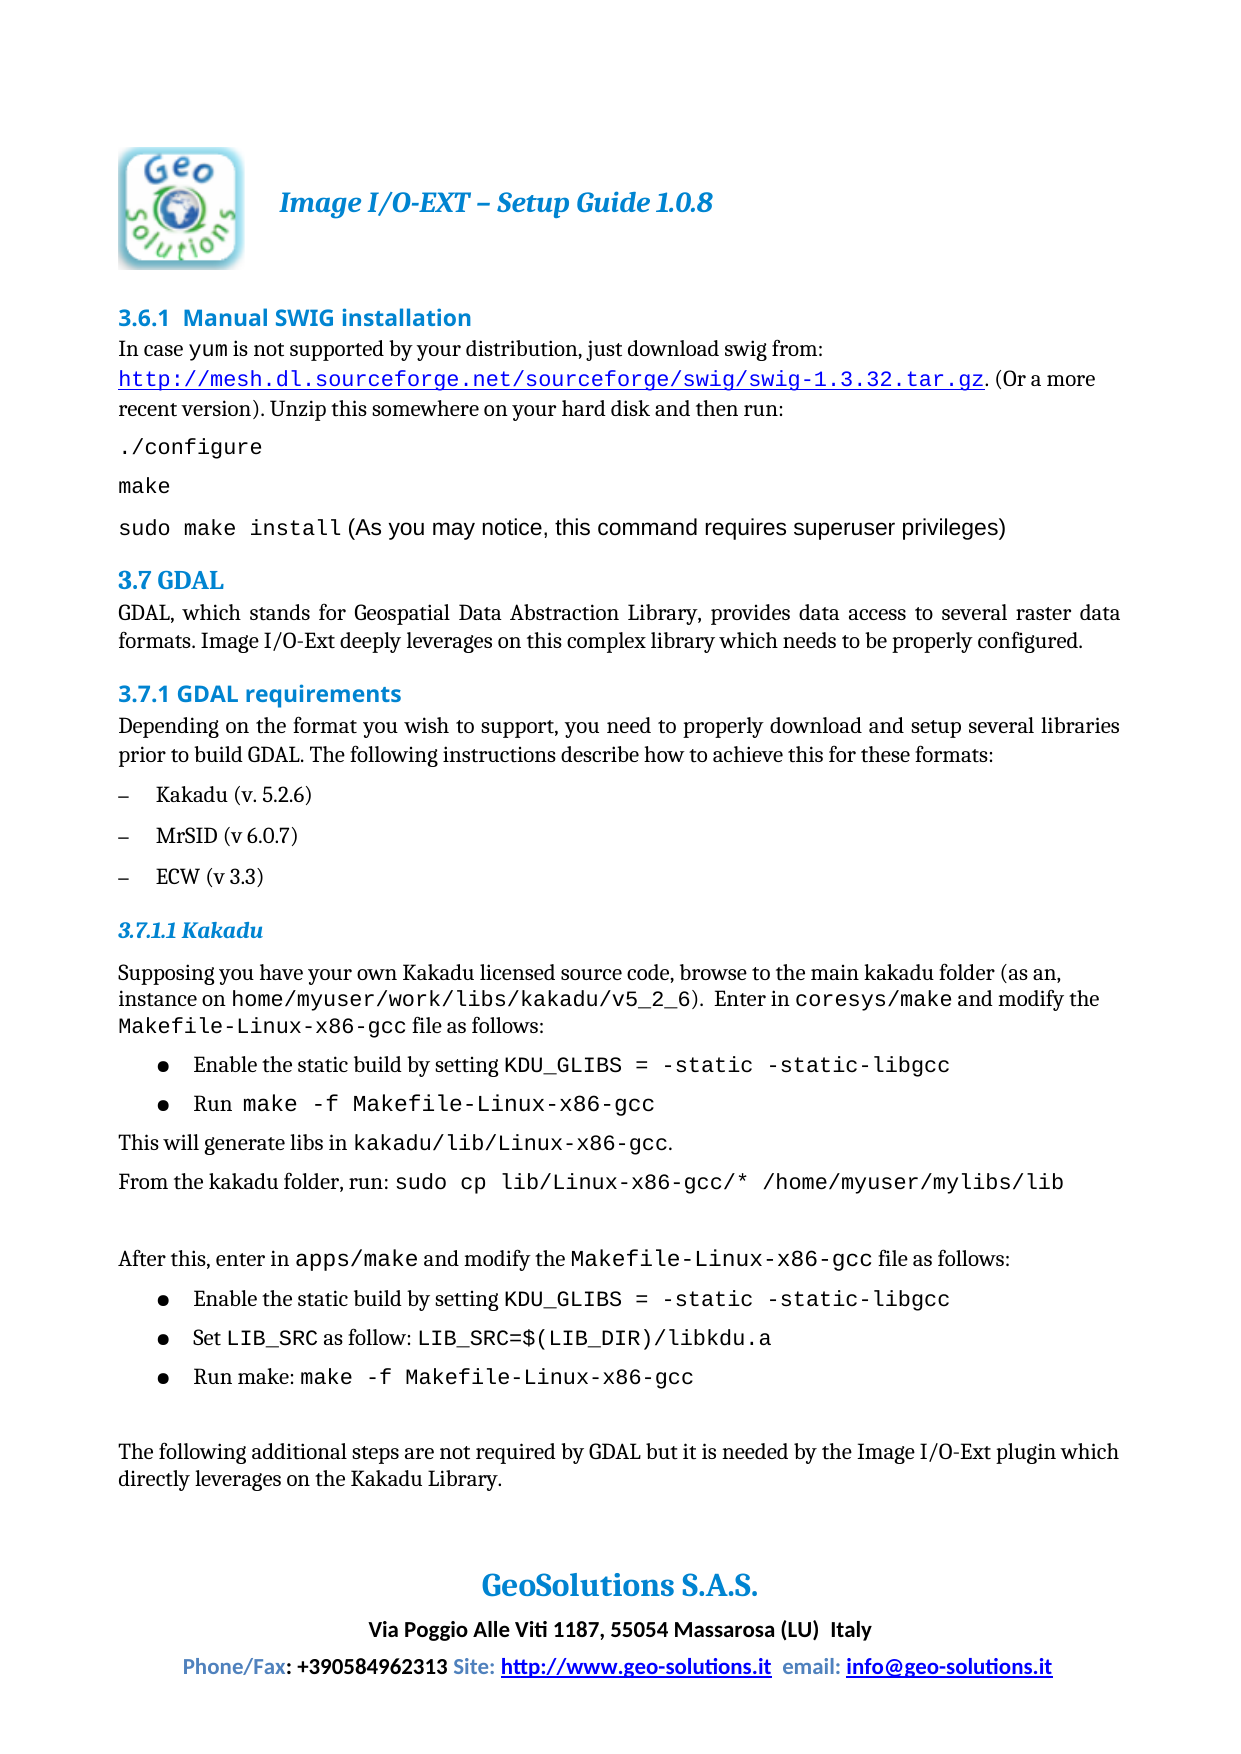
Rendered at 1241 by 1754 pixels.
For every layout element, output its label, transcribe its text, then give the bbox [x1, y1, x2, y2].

text This will generate libs in kakadu/lib/Linux-x86-gcc. [118, 1130, 1122, 1157]
picture [118, 147, 245, 270]
list Enable the static build by setting KDU_GLIBS = -static -static-libgcc [156, 1052, 1122, 1079]
list MrSID (v 6.0.7) [118, 823, 1122, 849]
list Kakadu (v. 5.2.6) [118, 782, 1122, 808]
text The following additional steps are not required by GDAL but it is needed by the Image I/O-Ext plugin which directly leverages on the Kakadu Library. [118, 1439, 1122, 1492]
text sudo make install (As you may notice, this command requires superuser privileges) [118, 514, 1122, 542]
text make [118, 475, 1122, 500]
subtitle Manual SWIG installation [118, 302, 1122, 333]
text Supposing you have your own Kakadu licensed source code, browse to the main kakadu folder (as an, instance on home/myuser/work/libs/kakadu/v5_2_6). Enter in coresys/make and modify the Makefile-Linux-x86-gcc file as follows: [118, 959, 1122, 1040]
list ECW (v 3.3) [118, 863, 1122, 890]
text Depending on the format you wish to support, you need to properly download and setup several libraries prior to build GDAL. The following instructions describe how to achieve this for these formats: [118, 712, 1122, 768]
text GDAL, which stands for Geospatial Data Abstraction Library, provides data access to several raster data formats. Image I/O-Ext deeply leverages on this complex library which needs to be properly configured. [118, 599, 1122, 654]
text After this, enter in apps/make and modify the Makefile-Linux-x86-gcc file as follows: [118, 1246, 1122, 1274]
subtitle GDAL requirements [118, 678, 1122, 709]
text ./configure [118, 436, 1122, 461]
text From the kakadu folder, run: sudo cp lib/Linux-x86-gcc/* /home/myuser/mylibs/lib [118, 1169, 1122, 1196]
list Set LIB_SRC as follow: LIB_SRC=$(LIB_DIR)/libkdu.a [156, 1324, 1122, 1352]
subtitle GDAL [118, 565, 1122, 596]
list Run make -f Makefile-Linux-x86-gcc [156, 1091, 1122, 1118]
list Enable the static build by setting KDU_GLIBS = -static -static-libgcc [156, 1286, 1122, 1313]
subtitle Kakadu [118, 917, 1122, 944]
list Run make: make -f Makefile-Linux-x86-gcc [156, 1363, 1122, 1391]
text In case yum is not supported by your distribution, just download swig from: http://mesh.dl.sourceforge.net/sourceforge/swig/swig-1.3.32.tar.gz. (Or a more recent version). Unzip this somewhere on your hard disk and then run: [118, 336, 1122, 422]
